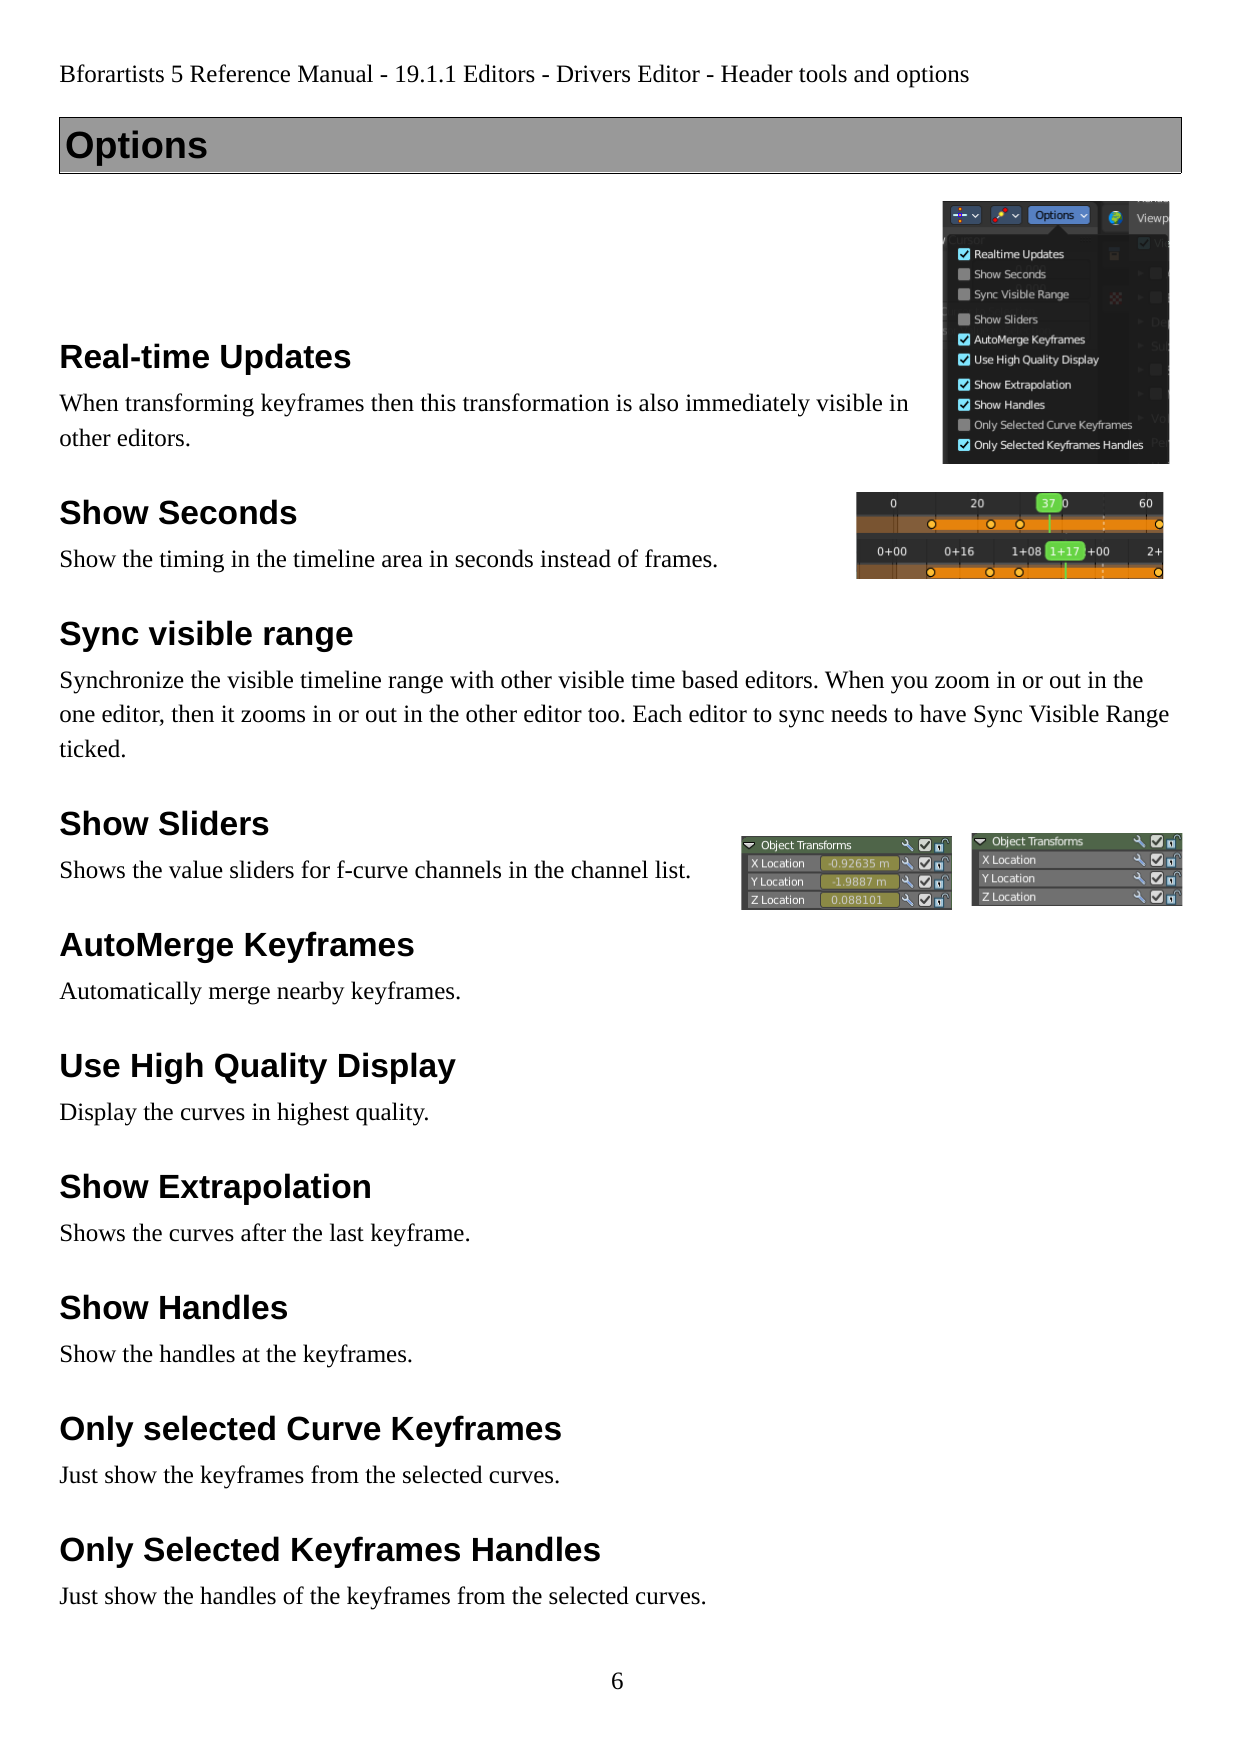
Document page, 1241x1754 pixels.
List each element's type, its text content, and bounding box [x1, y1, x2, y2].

subtitle Show Handles [59, 1288, 1181, 1327]
text Just show the keyframes from the selected curves. [59, 1460, 1181, 1489]
subtitle Only selected Curve Keyframes [59, 1409, 1181, 1448]
text Automatically merge nearby keyframes. [59, 976, 1181, 1005]
picture [942, 201, 1170, 464]
subtitle [1164, 493, 1181, 531]
text Show the timing in the timeline area in seconds instead of frames. [59, 544, 856, 573]
subtitle Show Sliders [59, 804, 1181, 842]
picture [741, 836, 952, 910]
subtitle Real-time Updates [59, 337, 942, 376]
text Shows the value sliders for f-curve channels in the channel list. [59, 855, 741, 884]
subtitle [1170, 337, 1181, 376]
text Synchronize the visible timeline range with other visible time based editors. When you zoom in or out in the one editor, then it zooms in or out in the other editor too. Each editor to sync needs to have Sync Visible Range ticked. [59, 665, 1181, 763]
subtitle AutoMerge Keyframes [59, 925, 1181, 963]
text Display the curves in highest quality. [59, 1097, 1181, 1126]
text Show the handles at the keyframes. [59, 1339, 1181, 1368]
text When transforming keyframes then this transformation is also immediately visible in other editors. [59, 388, 942, 452]
picture [856, 492, 1164, 579]
subtitle Show Extrapolation [59, 1167, 1181, 1206]
subtitle Use High Quality Display [59, 1046, 1181, 1084]
picture [971, 833, 1183, 906]
text Just show the handles of the keyframes from the selected curves. [59, 1581, 1181, 1610]
table_header Options [60, 118, 1181, 172]
subtitle Sync visible range [59, 614, 1181, 652]
text Shows the curves after the last keyframe. [59, 1218, 1181, 1247]
subtitle Show Seconds [59, 493, 856, 531]
subtitle Only Selected Keyframes Handles [59, 1530, 1181, 1569]
